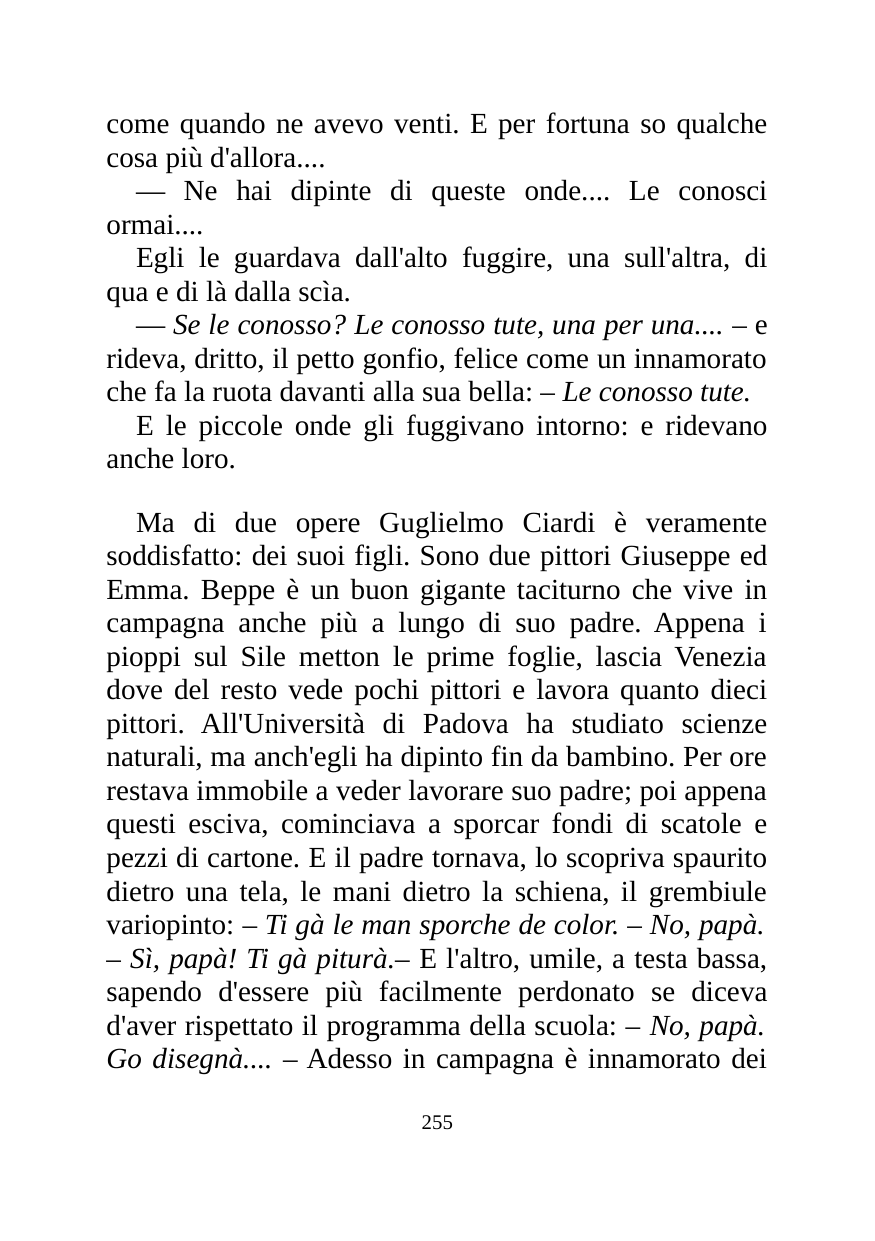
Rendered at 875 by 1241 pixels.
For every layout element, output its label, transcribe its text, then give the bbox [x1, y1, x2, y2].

text come quando ne avevo venti. E per fortuna so qualche cosa più d'allora.... [106, 106, 768, 173]
text Ma di due opere Guglielmo Ciardi è veramente soddisfatto: dei suoi figli. Sono due pittori Giuseppe ed Emma. Beppe è un buon gigante taciturno che vive in campagna anche più a lungo di suo padre. Appena i pioppi sul Sile metton le prime foglie, lascia Venezia dove del resto vede pochi pittori e lavora quanto dieci pittori. All'Università di Padova ha studiato scienze naturali, ma anch'egli ha dipinto fin da bambino. Per ore restava immobile a veder lavorare suo padre; poi appena questi esciva, cominciava a sporcar fondi di scatole e pezzi di cartone. E il padre tornava, lo scopriva spaurito dietro una tela, le mani dietro la schiena, il grembiule variopinto: – Ti gà le man sporche de color. – No, papà. – Sì, papà! Ti gà piturà.– E l'altro, umile, a testa bassa, sapendo d'essere più facilmente perdonato se diceva d'aver rispettato il programma della scuola: – No, papà. Go disegnà.... – Adesso in campagna è innamorato dei [106, 505, 768, 1075]
text E le piccole onde gli fuggivano intorno: e ridevano anche loro. [106, 408, 768, 475]
text — Se le conosso? Le conosso tute, una per una.... – e rideva, dritto, il petto gonfio, felice come un innamorato che fa la ruota davanti alla sua bella: – Le conosso tute. [106, 307, 768, 408]
text — Ne hai dipinte di queste onde.... Le conosci ormai.... [106, 173, 768, 240]
text Egli le guardava dall'alto fuggire, una sull'altra, di qua e di là dalla scìa. [106, 240, 768, 307]
